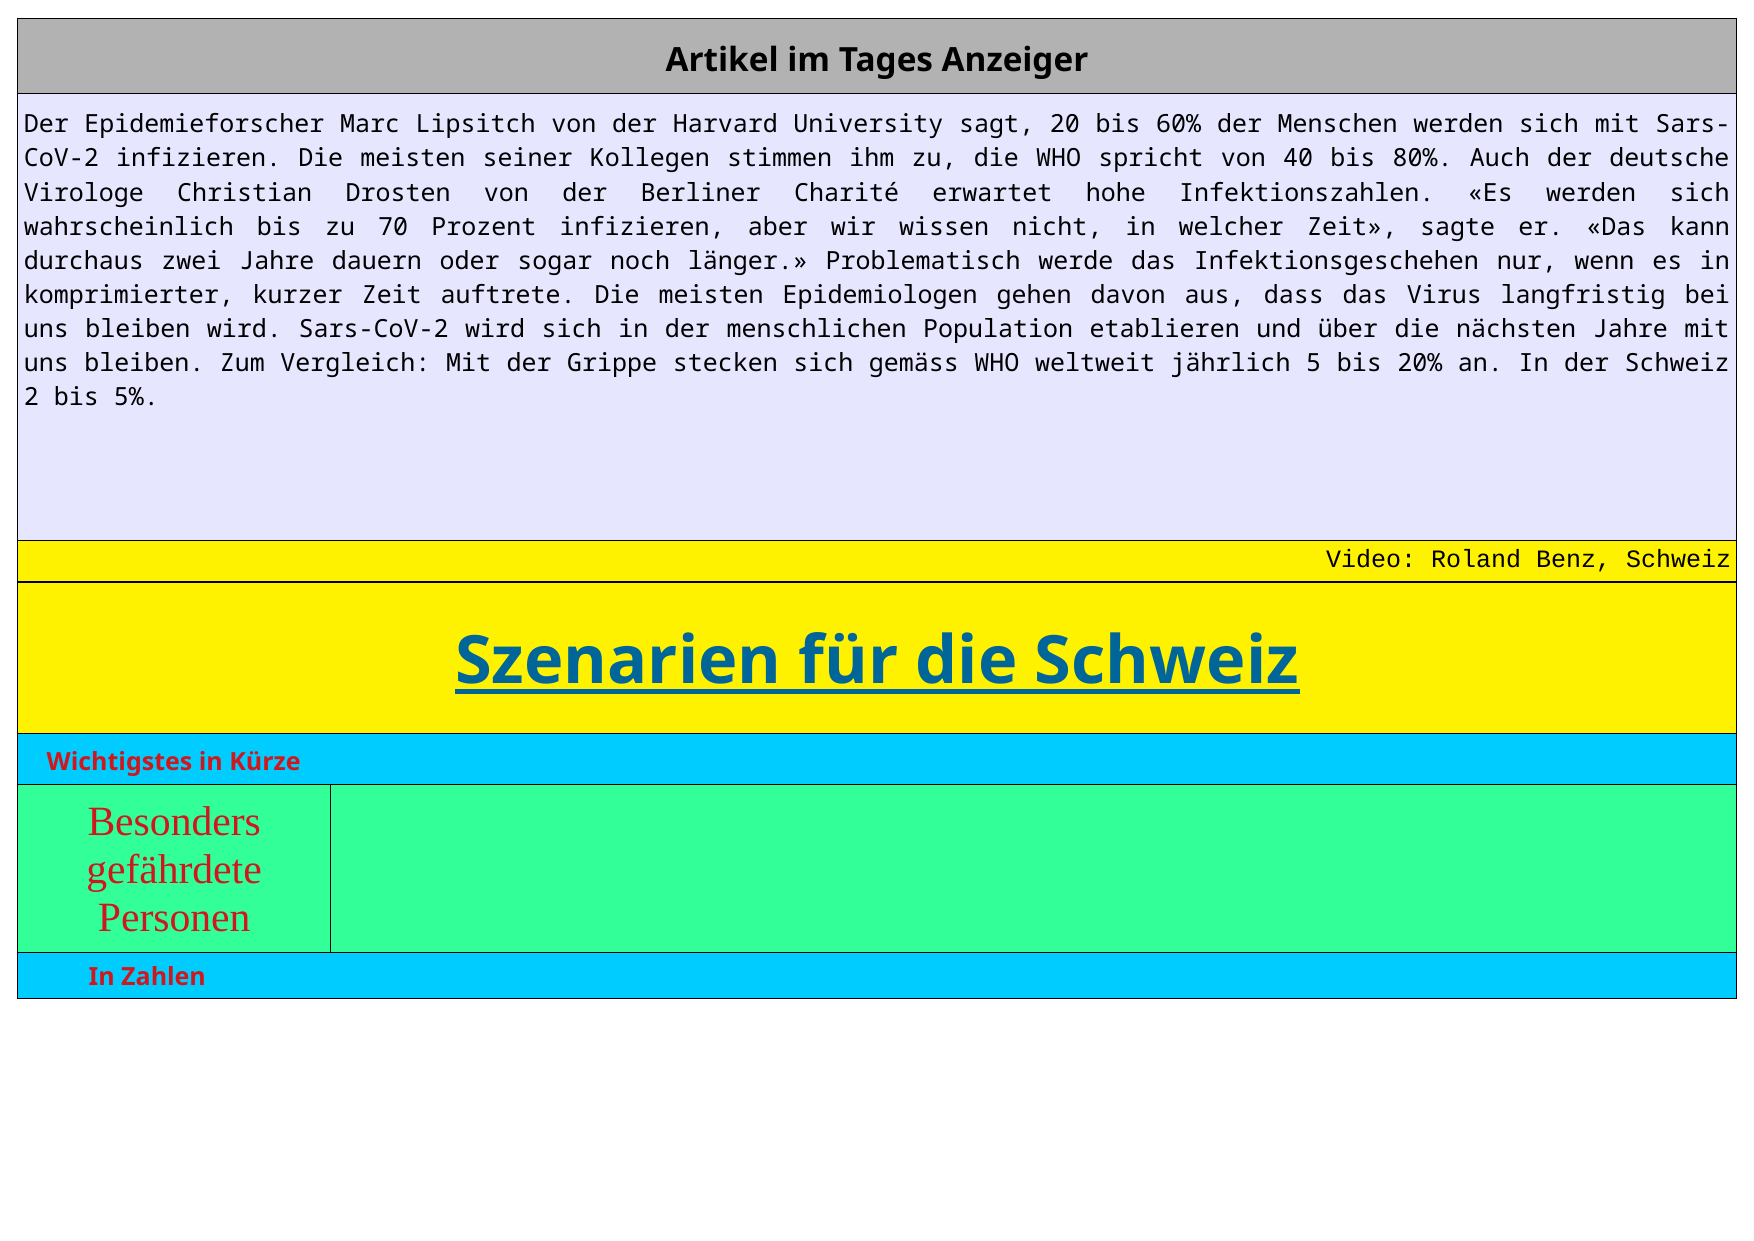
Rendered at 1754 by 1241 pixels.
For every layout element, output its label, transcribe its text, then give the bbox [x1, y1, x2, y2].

table_cell Wichtigstes in Kürze [18, 734, 1736, 784]
table_cell [331, 785, 1736, 952]
table_cell Artikel im Tages Anzeiger [18, 19, 1736, 93]
table_header Szenarien für die Schweiz [18, 583, 1736, 733]
table_cell Video: Roland Benz, Schweiz [18, 541, 1736, 581]
table_cell Der Epidemieforscher Marc Lipsitch von der Harvard University sagt, 20 bis 60% der Menschen werden sich mit Sars-CoV-2 infizieren. Die meisten seiner Kollegen stimmen ihm zu, die WHO spricht von 40 bis 80%. Auch der deutsche Virologe Christian Drosten von der Berliner Charité erwartet hohe Infektionszahlen. «Es werden sich wahrscheinlich bis zu 70 Prozent infizieren, aber wir wissen nicht, in welcher Zeit», sagte er. «Das kann durchaus zwei Jahre dauern oder sogar noch länger.» Problematisch werde das Infektionsgeschehen nur, wenn es in komprimierter, kurzer Zeit auftrete. Die meisten Epidemiologen gehen davon aus, dass das Virus langfristig bei uns bleiben wird. Sars-CoV-2 wird sich in der menschlichen Population etablieren und über die nächsten Jahre mit uns bleiben. Zum Vergleich: Mit der Grippe stecken sich gemäss WHO weltweit jährlich 5 bis 20% an. In der Schweiz 2 bis 5%. [18, 94, 1736, 540]
table_cell In Zahlen [18, 953, 1736, 998]
table_cell Besonders gefährdete Personen [18, 785, 330, 952]
